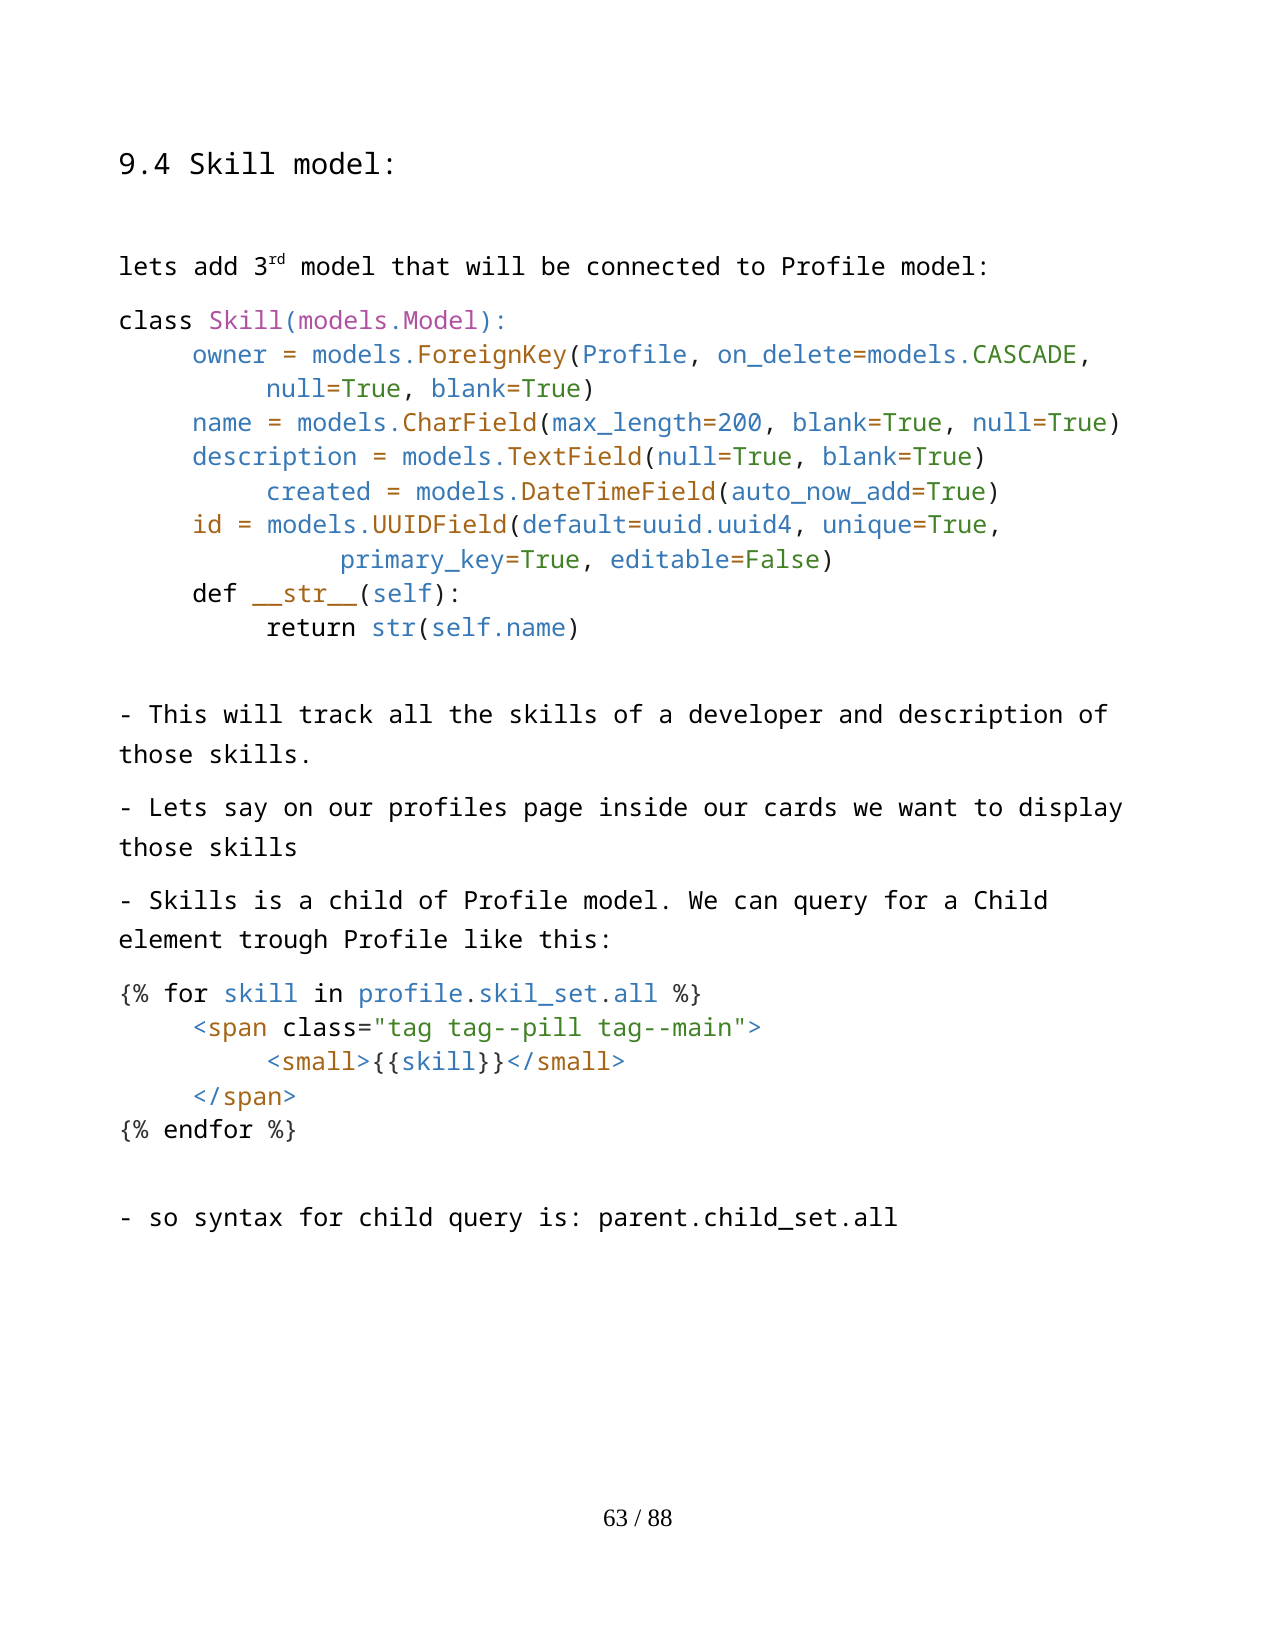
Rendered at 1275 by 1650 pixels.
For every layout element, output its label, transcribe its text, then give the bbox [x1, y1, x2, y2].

text description = models.TextField(null=True, blank=True) [118, 439, 1157, 473]
text <small>{{skill}}</small> [118, 1044, 1157, 1078]
text - Skills is a child of Profile model. We can query for a Child element trough Profile like this: [118, 883, 1157, 956]
text id = models.UUIDField(default=uuid.uuid4, unique=True, primary_key=True, editable=False) [118, 507, 1157, 575]
text def __str__(self): [118, 575, 1157, 609]
text {% for skill in profile.skil_set.all %} [118, 976, 1157, 1010]
text class Skill(models.Model): [118, 303, 1157, 337]
text </span> [118, 1078, 1157, 1112]
text - so syntax for child query is: parent.child_set.all [118, 1200, 1157, 1234]
text - Lets say on our profiles page inside our cards we want to display those skills [118, 790, 1157, 863]
text lets add 3rd model that will be connected to Profile model: [118, 249, 1157, 283]
text <span class="tag tag--pill tag--main"> [118, 1010, 1157, 1044]
text {% endfor %} [118, 1112, 1157, 1146]
text name = models.CharField(max_length=200, blank=True, null=True) [118, 405, 1157, 439]
text return str(self.name) [118, 609, 1157, 643]
subtitle 9.4 Skill model: [118, 143, 1157, 183]
text created = models.DateTimeField(auto_now_add=True) [118, 473, 1157, 507]
text - This will track all the skills of a developer and description of those skills. [118, 697, 1157, 770]
text owner = models.ForeignKey(Profile, on_delete=models.CASCADE, null=True, blank=True) [118, 337, 1157, 405]
